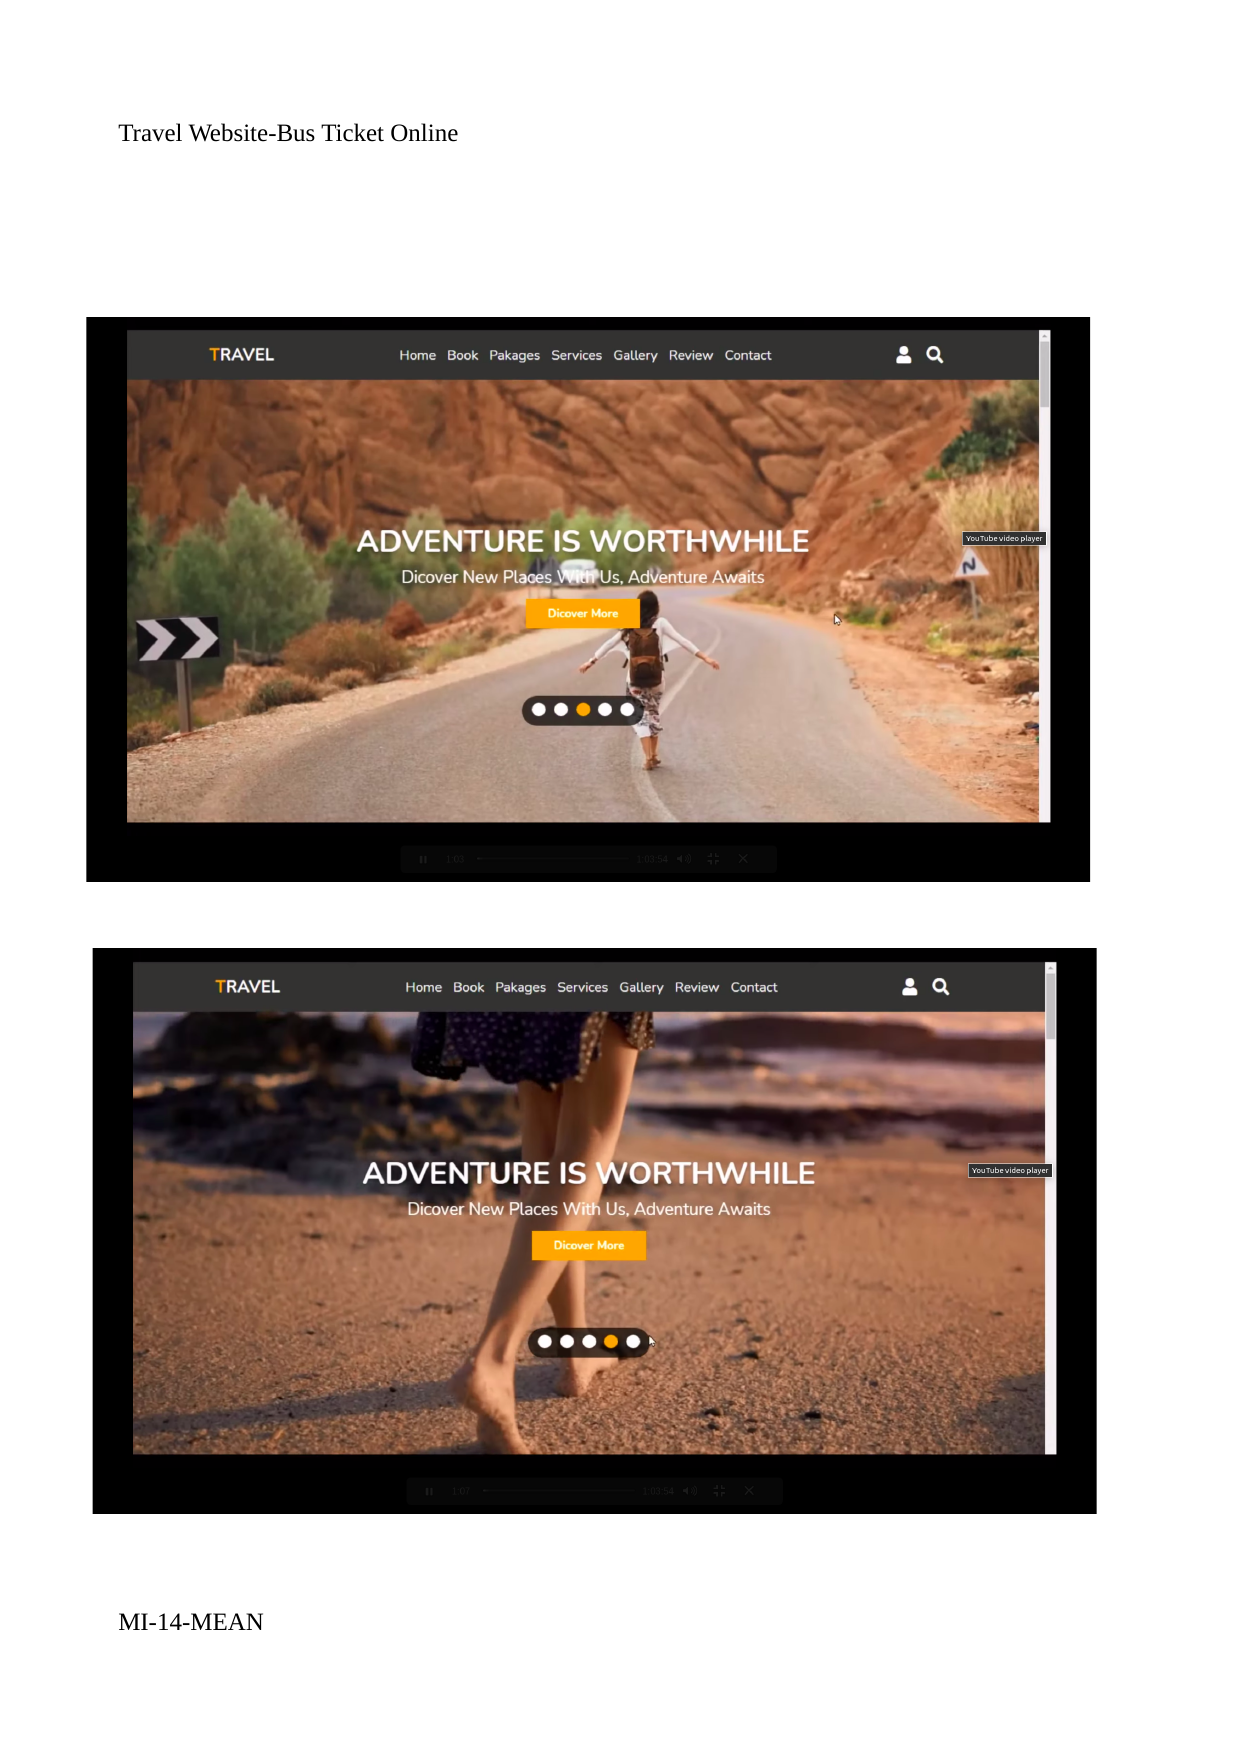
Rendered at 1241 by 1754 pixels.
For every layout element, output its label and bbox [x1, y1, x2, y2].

picture [86, 317, 1091, 882]
picture [92, 948, 1097, 1514]
